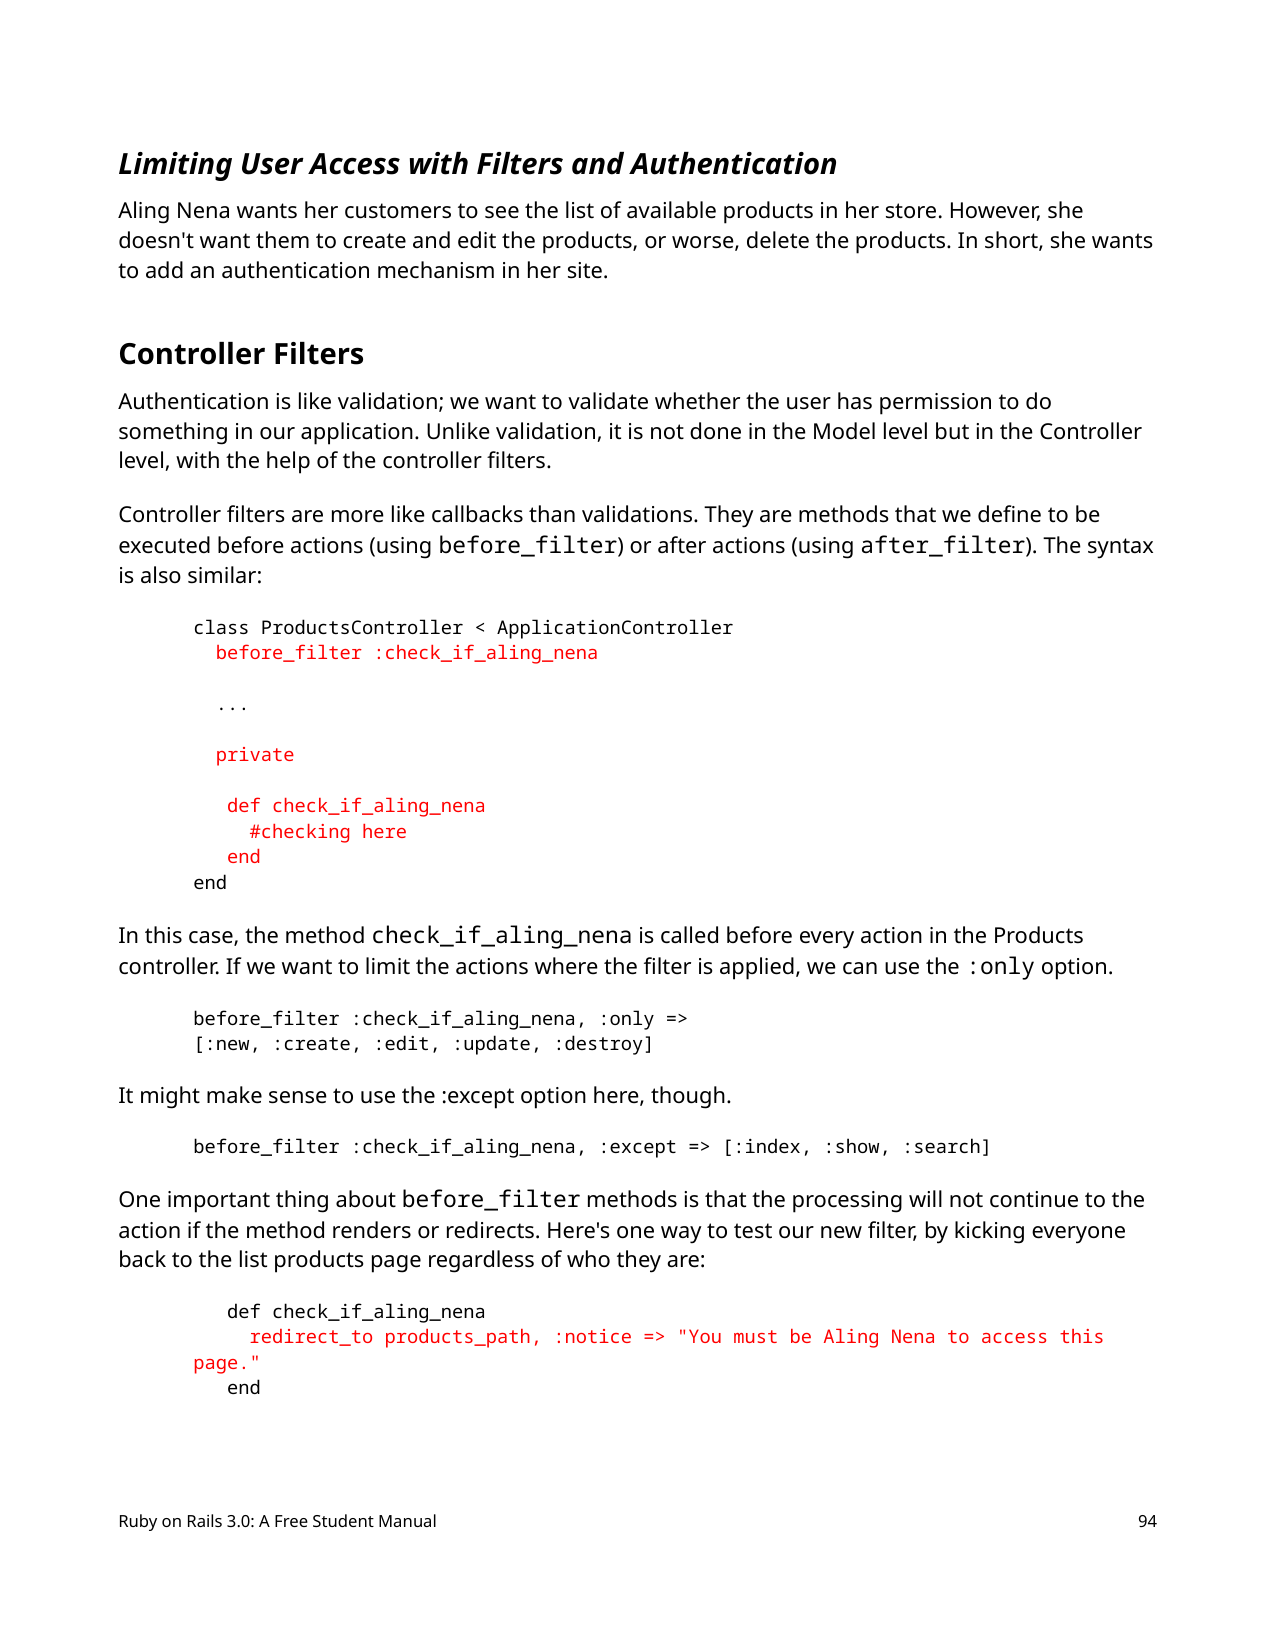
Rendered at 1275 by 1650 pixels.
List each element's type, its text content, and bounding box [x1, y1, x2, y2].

text def check_if_aling_nena redirect_to products_path, :notice => "You must be Aling Nena to access this page." end [193, 1298, 1157, 1400]
text Aling Nena wants her customers to see the list of available products in her store. However, she doesn't want them to create and edit the products, or worse, delete the products. In short, she wants to add an authentication mechanism in her site. [118, 195, 1157, 285]
text One important thing about before_filter methods is that the processing will not continue to the action if the method renders or redirects. Here's one way to test our new filter, by kicking everyone back to the list products page regardless of who they are: [118, 1183, 1157, 1274]
text class ProductsController < ApplicationController before_filter :check_if_aling_nena ... private def check_if_aling_nena #checking here end end [193, 614, 1157, 895]
text Authentication is like validation; we want to validate whether the user has permission to do something in our application. Unlike validation, it is not done in the Model level but in the Controller level, with the help of the controller filters. [118, 386, 1157, 475]
subtitle Controller Filters [118, 334, 1157, 373]
subtitle Limiting User Access with Filters and Authentication [118, 143, 1157, 183]
text before_filter :check_if_aling_nena, :only => [:new, :create, :edit, :update, :destroy] [193, 1005, 1157, 1056]
text In this case, the method check_if_aling_nena is called before every action in the Products controller. If we want to limit the actions where the filter is applied, we can use the :only option. [118, 919, 1157, 981]
text It might make sense to use the :except option here, though. [118, 1080, 1157, 1110]
text Controller filters are more like callbacks than validations. They are methods that we define to be executed before actions (using before_filter) or after actions (using after_filter). The syntax is also similar: [118, 499, 1157, 590]
text before_filter :check_if_aling_nena, :except => [:index, :show, :search] [193, 1134, 1157, 1159]
